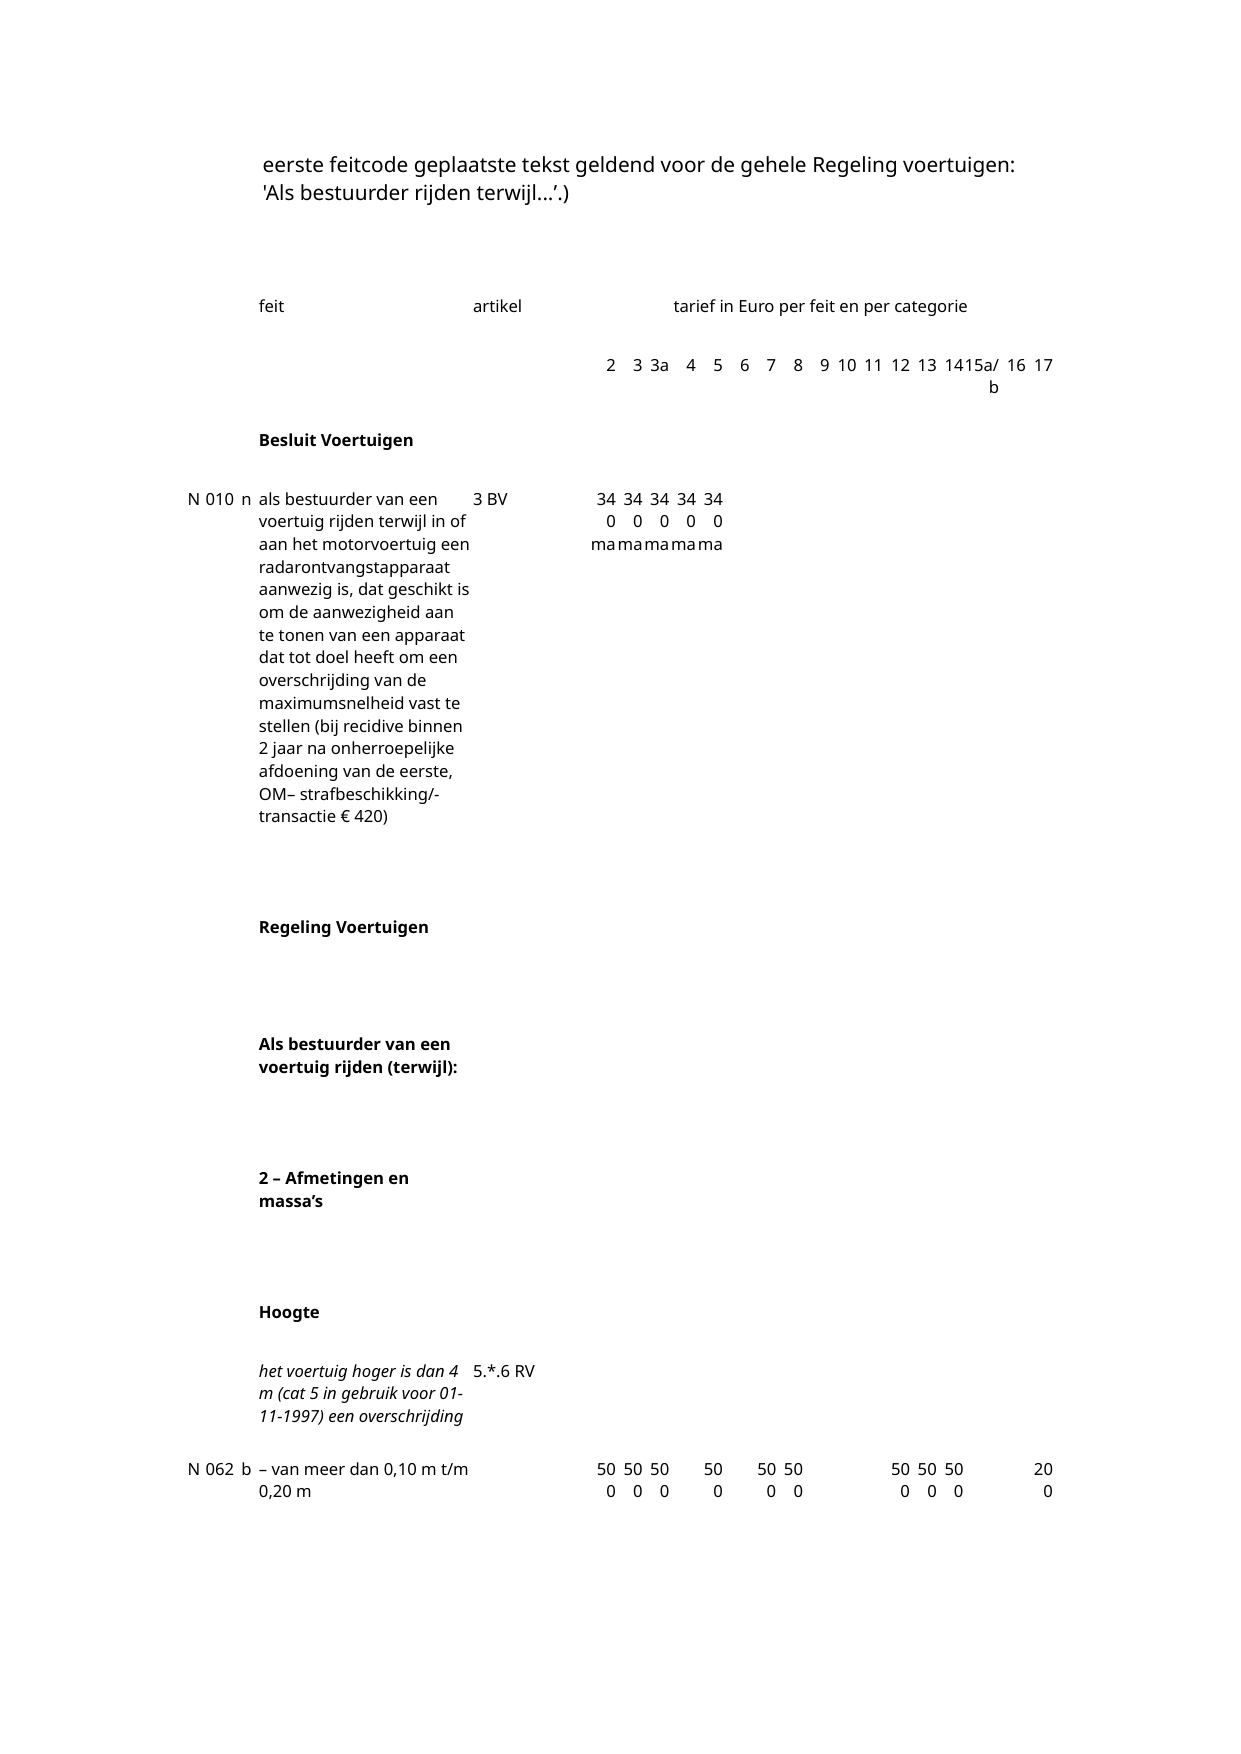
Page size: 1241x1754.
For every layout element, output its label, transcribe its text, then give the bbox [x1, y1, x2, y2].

table_cell [589, 975, 616, 1033]
table_cell [936, 429, 963, 487]
table_cell 4 [669, 353, 696, 429]
table_cell [803, 429, 829, 487]
table_header [205, 295, 241, 353]
table_cell [669, 1457, 696, 1533]
table_cell [856, 1109, 883, 1167]
list eerste feitcode geplaatste tekst geldend voor de gehele Regeling voertuigen: 'Als bestuurder rijden terwijl...’.) [187, 150, 1053, 207]
table_cell [1026, 916, 1053, 974]
table_cell [473, 1301, 589, 1359]
table_cell [856, 916, 883, 974]
table_cell [856, 1167, 883, 1242]
table_cell [830, 1301, 856, 1359]
table_cell [776, 916, 803, 974]
table_cell [883, 1109, 910, 1167]
table_cell [830, 1457, 856, 1533]
table_cell [999, 487, 1026, 858]
table_cell 500 [910, 1457, 936, 1533]
table_cell [259, 1109, 473, 1167]
table_cell [669, 858, 696, 916]
table_cell [696, 975, 722, 1033]
table_cell [241, 1033, 259, 1108]
table_cell [803, 975, 829, 1033]
table_cell [856, 487, 883, 858]
table_cell [642, 975, 669, 1033]
table_cell 200 [1026, 1457, 1053, 1533]
table_cell [696, 1109, 722, 1167]
table_cell [241, 975, 259, 1033]
table_cell [616, 1242, 642, 1301]
table_cell [999, 975, 1026, 1033]
table_cell [963, 1109, 999, 1167]
table_cell [723, 858, 749, 916]
table_cell [749, 1359, 776, 1457]
table_cell [241, 353, 259, 429]
table_cell 500 [749, 1457, 776, 1533]
table_cell 2 – Afmetingen en massa’s [259, 1167, 473, 1242]
table_cell [188, 975, 205, 1033]
table_cell [856, 858, 883, 916]
table_cell [963, 1359, 999, 1457]
table_cell [749, 1033, 776, 1108]
table_cell [856, 975, 883, 1033]
table_cell [963, 975, 999, 1033]
table_cell [205, 1242, 241, 1301]
table_cell [205, 916, 241, 974]
table_cell [696, 1033, 722, 1108]
table_cell [259, 858, 473, 916]
table_cell [999, 916, 1026, 974]
table_cell 062 [205, 1457, 241, 1533]
table_cell [776, 858, 803, 916]
table_cell [723, 916, 749, 974]
table_cell 500 [696, 1457, 722, 1533]
table_cell [776, 1359, 803, 1457]
table_cell [473, 1033, 589, 1108]
table_cell [803, 1301, 829, 1359]
table_cell [749, 858, 776, 916]
table_cell 5 [696, 353, 722, 429]
table_cell [910, 975, 936, 1033]
table_cell [205, 353, 241, 429]
table_cell [999, 1359, 1026, 1457]
table_cell [963, 916, 999, 974]
table_cell [999, 1301, 1026, 1359]
table_cell [723, 1109, 749, 1167]
table_cell [205, 975, 241, 1033]
table_cell [723, 1359, 749, 1457]
table_cell [1026, 487, 1053, 858]
table_cell [188, 1109, 205, 1167]
table_cell [669, 1242, 696, 1301]
table_cell 3 [616, 353, 642, 429]
table_cell N [188, 1457, 205, 1533]
table_cell [669, 916, 696, 974]
table_cell [669, 975, 696, 1033]
table_cell 500 [642, 1457, 669, 1533]
table_cell [188, 353, 205, 429]
table_cell [696, 1359, 722, 1457]
table_cell [963, 429, 999, 487]
table_cell 6 [723, 353, 749, 429]
table_cell [910, 429, 936, 487]
table_cell 17 [1026, 353, 1053, 429]
table_cell [776, 1109, 803, 1167]
table_cell [856, 1457, 883, 1533]
table_cell [589, 429, 616, 487]
table_cell [241, 1242, 259, 1301]
table_cell – van meer dan 0,10 m t/m 0,20 m [259, 1457, 473, 1533]
table_cell [856, 1359, 883, 1457]
table_cell [723, 1242, 749, 1301]
table_cell [696, 858, 722, 916]
table_cell [999, 1109, 1026, 1167]
table_cell [473, 1167, 589, 1242]
table_cell [963, 1457, 999, 1533]
table_cell [188, 1301, 205, 1359]
table_cell 340 ma [696, 487, 722, 858]
table_cell [669, 1033, 696, 1108]
table_cell [803, 1359, 829, 1457]
table_cell [205, 1167, 241, 1242]
table_cell [963, 858, 999, 916]
table_cell [1026, 975, 1053, 1033]
table_cell [241, 1301, 259, 1359]
table_cell [723, 1301, 749, 1359]
table_cell [999, 858, 1026, 916]
table_cell [589, 916, 616, 974]
table_cell 500 [776, 1457, 803, 1533]
table_cell het voertuig hoger is dan 4 m (cat 5 in gebruik voor 01-11-1997) een overschrijding [259, 1359, 473, 1457]
table_cell [830, 1109, 856, 1167]
table_cell [830, 1033, 856, 1108]
table_cell 10 [830, 353, 856, 429]
table_cell [642, 1242, 669, 1301]
table_cell [696, 916, 722, 974]
table_cell b [241, 1457, 259, 1533]
table_cell [910, 1359, 936, 1457]
table_cell [999, 1457, 1026, 1533]
table_cell [776, 1167, 803, 1242]
table_cell [910, 1301, 936, 1359]
table_cell [856, 1242, 883, 1301]
table_cell [616, 975, 642, 1033]
table_cell [830, 1359, 856, 1457]
table_cell [749, 1242, 776, 1301]
table_cell 3 BV [473, 487, 589, 858]
table_cell 14 [936, 353, 963, 429]
table_cell [473, 1109, 589, 1167]
table_cell [883, 1033, 910, 1108]
table_cell [830, 975, 856, 1033]
table_cell [936, 858, 963, 916]
table_cell [205, 1033, 241, 1108]
table_cell [830, 1242, 856, 1301]
table_cell 340 ma [616, 487, 642, 858]
table_cell 500 [589, 1457, 616, 1533]
table_cell [241, 429, 259, 487]
table_cell [616, 858, 642, 916]
table_cell 500 [936, 1457, 963, 1533]
table_cell [259, 353, 473, 429]
table_cell [963, 1242, 999, 1301]
table_cell 12 [883, 353, 910, 429]
table_cell [589, 1033, 616, 1108]
table_cell [616, 916, 642, 974]
table_cell [883, 429, 910, 487]
table_cell [696, 1301, 722, 1359]
table_cell [936, 1301, 963, 1359]
table_cell [188, 1167, 205, 1242]
table_cell [1026, 858, 1053, 916]
table_cell [883, 487, 910, 858]
table_cell [241, 916, 259, 974]
table_cell [883, 1167, 910, 1242]
table_cell [963, 487, 999, 858]
table_cell [589, 1167, 616, 1242]
table_cell 9 [803, 353, 829, 429]
table_cell 7 [749, 353, 776, 429]
table_cell [749, 429, 776, 487]
table_header artikel [473, 295, 589, 353]
table_cell [830, 487, 856, 858]
table_cell [803, 916, 829, 974]
table_cell [473, 429, 589, 487]
table_cell [776, 975, 803, 1033]
table_cell 340 ma [642, 487, 669, 858]
table_cell [856, 1033, 883, 1108]
table_cell [749, 487, 776, 858]
table_cell [188, 858, 205, 916]
table_cell 340 ma [669, 487, 696, 858]
table_cell [830, 858, 856, 916]
table_cell [803, 1109, 829, 1167]
table_cell [999, 1033, 1026, 1108]
table_cell [883, 1301, 910, 1359]
table_cell [803, 1242, 829, 1301]
table_cell 8 [776, 353, 803, 429]
table_cell [936, 1359, 963, 1457]
table_cell [963, 1301, 999, 1359]
table_cell als bestuurder van een voertuig rijden terwijl in of aan het motorvoertuig een radarontvangstapparaat aanwezig is, dat geschikt is om de aanwezigheid aan te tonen van een apparaat dat tot doel heeft om een overschrijding van de maximumsnelheid vast te stellen (bij recidive binnen 2 jaar na onherroepelijke afdoening van de eerste, OM– strafbeschikking/-transactie € 420) [259, 487, 473, 858]
table_cell [1026, 1301, 1053, 1359]
table_cell [749, 975, 776, 1033]
table_cell [473, 1242, 589, 1301]
table_cell [589, 1301, 616, 1359]
table_cell [696, 1167, 722, 1242]
table_cell [589, 1242, 616, 1301]
table_cell [830, 1167, 856, 1242]
table_cell [883, 975, 910, 1033]
table_cell [723, 1167, 749, 1242]
table_cell [999, 1242, 1026, 1301]
table_cell 340 ma [589, 487, 616, 858]
table_cell [883, 1359, 910, 1457]
table_cell [803, 858, 829, 916]
table_cell [936, 1242, 963, 1301]
table_cell Hoogte [259, 1301, 473, 1359]
table_cell [803, 1167, 829, 1242]
table_cell [936, 1033, 963, 1108]
table_cell 15a/b [963, 353, 999, 429]
table_cell [642, 429, 669, 487]
table_cell [1026, 1359, 1053, 1457]
table_cell [616, 1033, 642, 1108]
table_cell Als bestuurder van een voertuig rijden (terwijl): [259, 1033, 473, 1108]
table_cell [883, 858, 910, 916]
table_cell [830, 916, 856, 974]
table_cell [749, 1167, 776, 1242]
table_cell 13 [910, 353, 936, 429]
table_cell [910, 858, 936, 916]
table_cell [473, 1457, 589, 1533]
table_cell [776, 429, 803, 487]
table_header [241, 295, 259, 353]
table_cell [616, 1301, 642, 1359]
table_cell [936, 1167, 963, 1242]
table_cell [473, 353, 589, 429]
table_cell [473, 975, 589, 1033]
table_cell [723, 429, 749, 487]
table_cell [642, 1109, 669, 1167]
table_cell [205, 429, 241, 487]
table_cell 5.*.6 RV [473, 1359, 589, 1457]
table_cell [696, 1242, 722, 1301]
table_cell 3a [642, 353, 669, 429]
table_cell [883, 1242, 910, 1301]
table_cell [241, 1109, 259, 1167]
table_cell [205, 1359, 241, 1457]
table_cell [910, 1033, 936, 1108]
table_cell [776, 1242, 803, 1301]
table_cell [910, 1242, 936, 1301]
table_cell [1026, 1242, 1053, 1301]
table_cell [188, 1033, 205, 1108]
table_cell [616, 1109, 642, 1167]
table_cell [910, 1109, 936, 1167]
table_cell [473, 916, 589, 974]
table_cell [259, 1242, 473, 1301]
table_cell 2 [589, 353, 616, 429]
table_cell [936, 1109, 963, 1167]
table_cell [723, 487, 749, 858]
table_cell 500 [883, 1457, 910, 1533]
table_cell [999, 1167, 1026, 1242]
table_cell [723, 1457, 749, 1533]
table_cell [910, 487, 936, 858]
table_cell [1026, 1109, 1053, 1167]
table_cell 010 [205, 487, 241, 858]
table_cell [910, 916, 936, 974]
table_cell [856, 429, 883, 487]
table_cell [910, 1167, 936, 1242]
table_cell [749, 1109, 776, 1167]
table_cell 11 [856, 353, 883, 429]
table_cell [1026, 429, 1053, 487]
table_cell [669, 429, 696, 487]
table_cell [936, 487, 963, 858]
table_cell [669, 1167, 696, 1242]
table_cell [241, 1359, 259, 1457]
table_cell [241, 858, 259, 916]
table_cell [856, 1301, 883, 1359]
table_cell [803, 1457, 829, 1533]
table_cell [205, 1301, 241, 1359]
table_cell [883, 916, 910, 974]
table_cell [963, 1167, 999, 1242]
table_cell 500 [616, 1457, 642, 1533]
table_cell [188, 1242, 205, 1301]
table_cell [723, 1033, 749, 1108]
table_cell 16 [999, 353, 1026, 429]
table_cell [589, 858, 616, 916]
table_cell [642, 1359, 669, 1457]
table_header feit [259, 295, 473, 353]
table_cell [749, 1301, 776, 1359]
table_cell [749, 916, 776, 974]
table_cell Regeling Voertuigen [259, 916, 473, 974]
table_cell [616, 429, 642, 487]
table_cell [205, 858, 241, 916]
table_cell [205, 1109, 241, 1167]
table_cell [696, 429, 722, 487]
table_cell [642, 916, 669, 974]
table_cell [803, 487, 829, 858]
table_cell N [188, 487, 205, 858]
table_cell [642, 1033, 669, 1108]
table_header [188, 295, 205, 353]
table_cell [669, 1301, 696, 1359]
table_cell [963, 1033, 999, 1108]
table_cell [642, 1301, 669, 1359]
table_cell [642, 1167, 669, 1242]
table_cell [776, 1033, 803, 1108]
table_cell [803, 1033, 829, 1108]
table_cell [776, 487, 803, 858]
table_cell [616, 1359, 642, 1457]
table_cell [616, 1167, 642, 1242]
table_cell [1026, 1033, 1053, 1108]
table_cell [999, 429, 1026, 487]
table_cell [723, 975, 749, 1033]
table_cell [830, 429, 856, 487]
table_cell Besluit Voertuigen [259, 429, 473, 487]
table_cell [589, 1109, 616, 1167]
table_cell [669, 1109, 696, 1167]
table_header tarief in Euro per feit en per categorie [589, 295, 1053, 353]
table_cell [936, 975, 963, 1033]
table_cell [589, 1359, 616, 1457]
table_cell [241, 1167, 259, 1242]
table_cell [188, 916, 205, 974]
table_cell [1026, 1167, 1053, 1242]
table_cell [776, 1301, 803, 1359]
table_cell [188, 1359, 205, 1457]
table_cell [473, 858, 589, 916]
table_cell [259, 975, 473, 1033]
table_cell [936, 916, 963, 974]
table_cell [669, 1359, 696, 1457]
table_cell n [241, 487, 259, 858]
table_cell [188, 429, 205, 487]
table_cell [642, 858, 669, 916]
